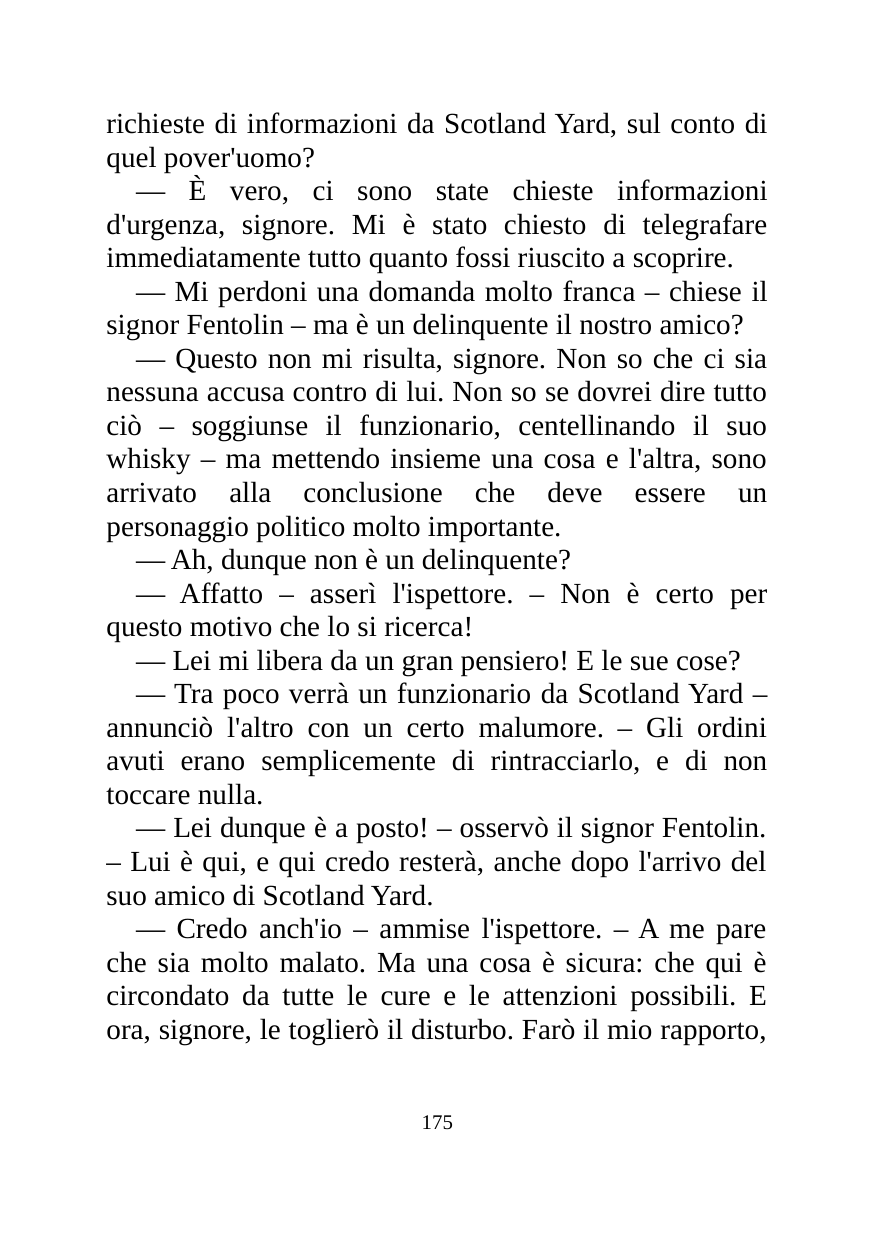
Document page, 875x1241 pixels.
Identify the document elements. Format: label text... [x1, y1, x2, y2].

text — Lei mi libera da un gran pensiero! E le sue cose? [106, 643, 768, 676]
text — È vero, ci sono state chieste informazioni d'urgenza, signore. Mi è stato chiesto di telegrafare immediatamente tutto quanto fossi riuscito a scoprire. [106, 173, 768, 274]
text — Credo anch'io – ammise l'ispettore. – A me pare che sia molto malato. Ma una cosa è sicura: che qui è circondato da tutte le cure e le attenzioni possibili. E ora, signore, le toglierò il disturbo. Farò il mio rapporto, [106, 911, 768, 1045]
text — Ah, dunque non è un delinquente? [106, 542, 768, 576]
text — Mi perdoni una domanda molto franca – chiese il signor Fentolin – ma è un delinquente il nostro amico? [106, 274, 768, 341]
text — Affatto – asserì l'ispettore. – Non è certo per questo motivo che lo si ricerca! [106, 576, 768, 643]
text — Questo non mi risulta, signore. Non so che ci sia nessuna accusa contro di lui. Non so se dovrei dire tutto ciò – soggiunse il funzionario, centellinando il suo whisky – ma mettendo insieme una cosa e l'altra, sono arrivato alla conclusione che deve essere un personaggio politico molto importante. [106, 341, 768, 542]
text — Tra poco verrà un funzionario da Scotland Yard – annunciò l'altro con un certo malumore. – Gli ordini avuti erano semplicemente di rintracciarlo, e di non toccare nulla. [106, 676, 768, 811]
text richieste di informazioni da Scotland Yard, sul conto di quel pover'uomo? [106, 106, 768, 173]
text — Lei dunque è a posto! – osservò il signor Fentolin. – Lui è qui, e qui credo resterà, anche dopo l'arrivo del suo amico di Scotland Yard. [106, 811, 768, 911]
